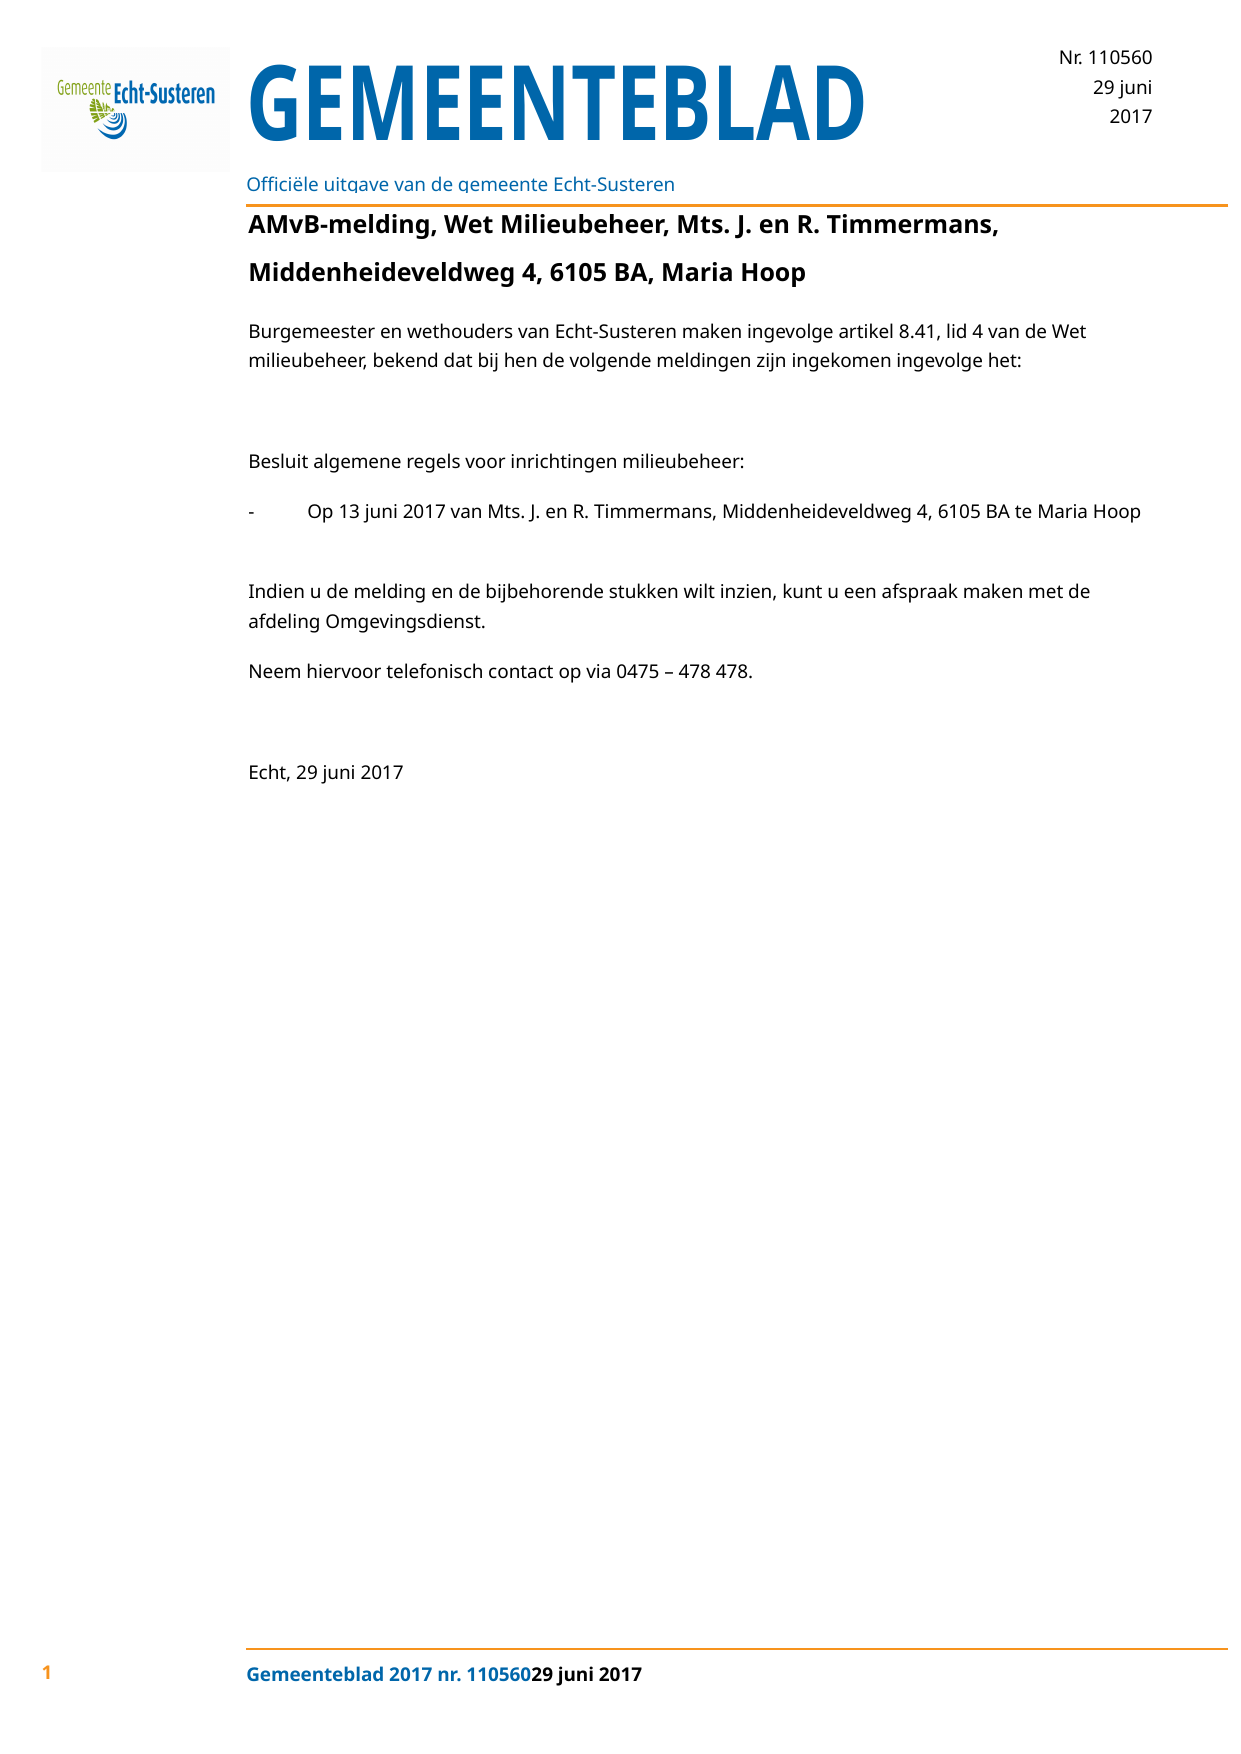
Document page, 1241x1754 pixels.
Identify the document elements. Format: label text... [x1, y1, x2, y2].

list Op 13 juni 2017 van Mts. J. en R. Timmermans, Middenheideveldweg 4, 6105 BA te Maria Hoop [248, 499, 1152, 524]
text Burgemeester en wethouders van Echt-Susteren maken ingevolge artikel 8.41, lid 4 van de Wet milieubeheer, bekend dat bij hen de volgende meldingen zijn ingekomen ingevolge het: [248, 318, 1152, 373]
text Indien u de melding en de bijbehorende stukken wilt inzien, kunt u een afspraak maken met de afdeling Omgevingsdienst. [248, 579, 1152, 634]
text Besluit algemene regels voor inrichtingen milieubeheer: [248, 448, 1152, 474]
picture [41, 47, 231, 172]
text Echt, 29 juni 2017 [248, 759, 1152, 785]
text AMvB-melding, Wet Milieubeheer, Mts. J. en R. Timmermans, Middenheideveldweg 4, 6105 BA, Maria Hoop [248, 207, 1152, 288]
text Neem hiervoor telefonisch contact op via 0475 – 478 478. [248, 659, 1152, 684]
